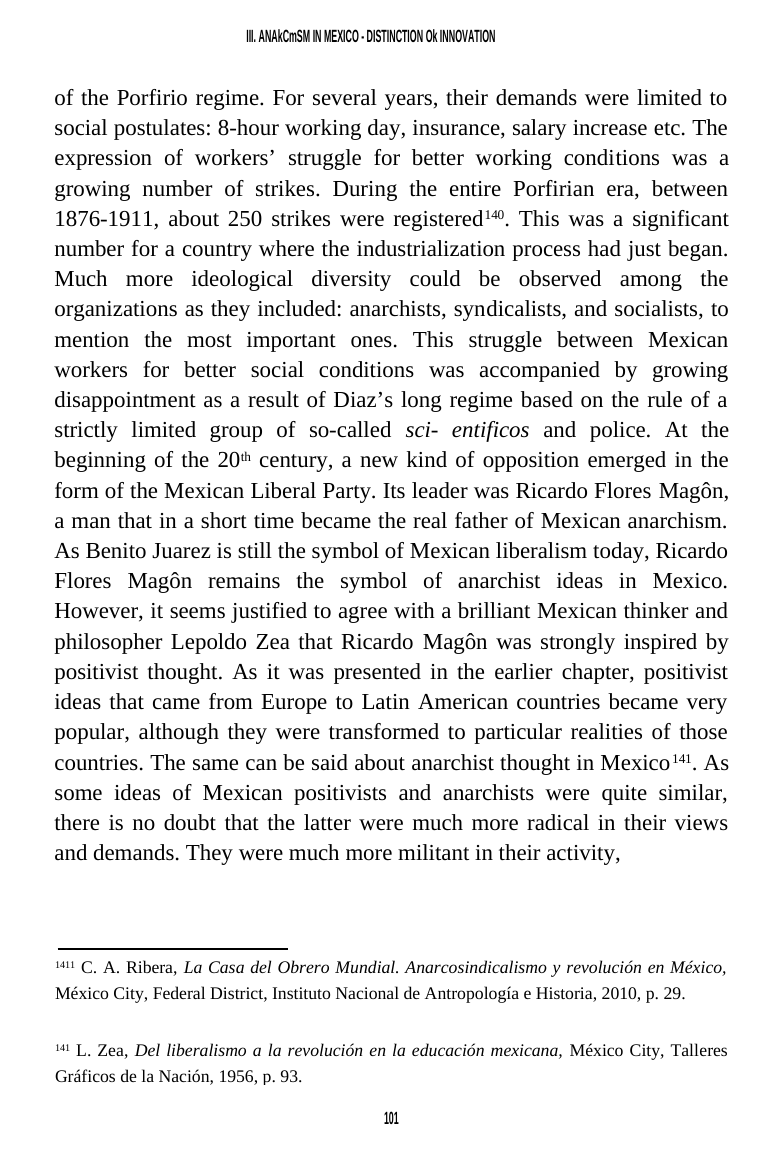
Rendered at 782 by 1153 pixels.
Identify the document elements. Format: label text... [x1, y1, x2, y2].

text 101 [55, 1108, 728, 1128]
text III. ANAkCmSM IN MEXICO - DISTINCTION Ok INNOVATION [246, 26, 538, 46]
text 1411 C. A. Ribera, La Casa del Obrero Mundial. Anarcosindicalismo y revolución en México, México City, Federal District, Instituto Nacional de Antropología e Historia, 2010, p. 29. [55, 956, 728, 1003]
text 141 L. Zea, Del liberalismo a la revolución en la educación mexicana, México City, Tall­eres Gráficos de la Nación, 1956, p. 93. [55, 1039, 728, 1084]
text of the Porfirio regime. For several years, their demands were limited to social postulates: 8-hour working day, insurance, salary increase etc. The expression of workers’ struggle for better working condi­tions was a growing number of strikes. During the entire Porfirian era, between 1876-1911, about 250 strikes were registered140. This was a significant number for a country where the industrialization process had just began. Much more ideological diversity could be observed among the organizations as they included: anarchists, syn­dicalists, and socialists, to mention the most important ones. This struggle between Mexican workers for better social conditions was accompanied by growing disappointment as a result of Diaz’s long regime based on the rule of a strictly limited group of so-called sci- entificos and police. At the beginning of the 20th century, a new kind of opposition emerged in the form of the Mexican Liberal Party. Its leader was Ricardo Flores Magôn, a man that in a short time became the real father of Mexican anarchism. As Benito Juarez is still the symbol of Mexican liberalism today, Ricardo Flores Magôn remains the symbol of anarchist ideas in Mexico. However, it seems justified to agree with a brilliant Mexican thinker and philosopher Lepoldo Zea that Ricardo Magôn was strongly inspired by positivist thought. As it was presented in the earlier chapter, positivist ideas that came from Europe to Latin American countries became very popular, al­though they were transformed to particular realities of those coun­tries. The same can be said about anarchist thought in Mexico141. As some ideas of Mexican positivists and anarchists were quite similar, there is no doubt that the latter were much more radical in their views and demands. They were much more militant in their activity, [54, 84, 729, 866]
